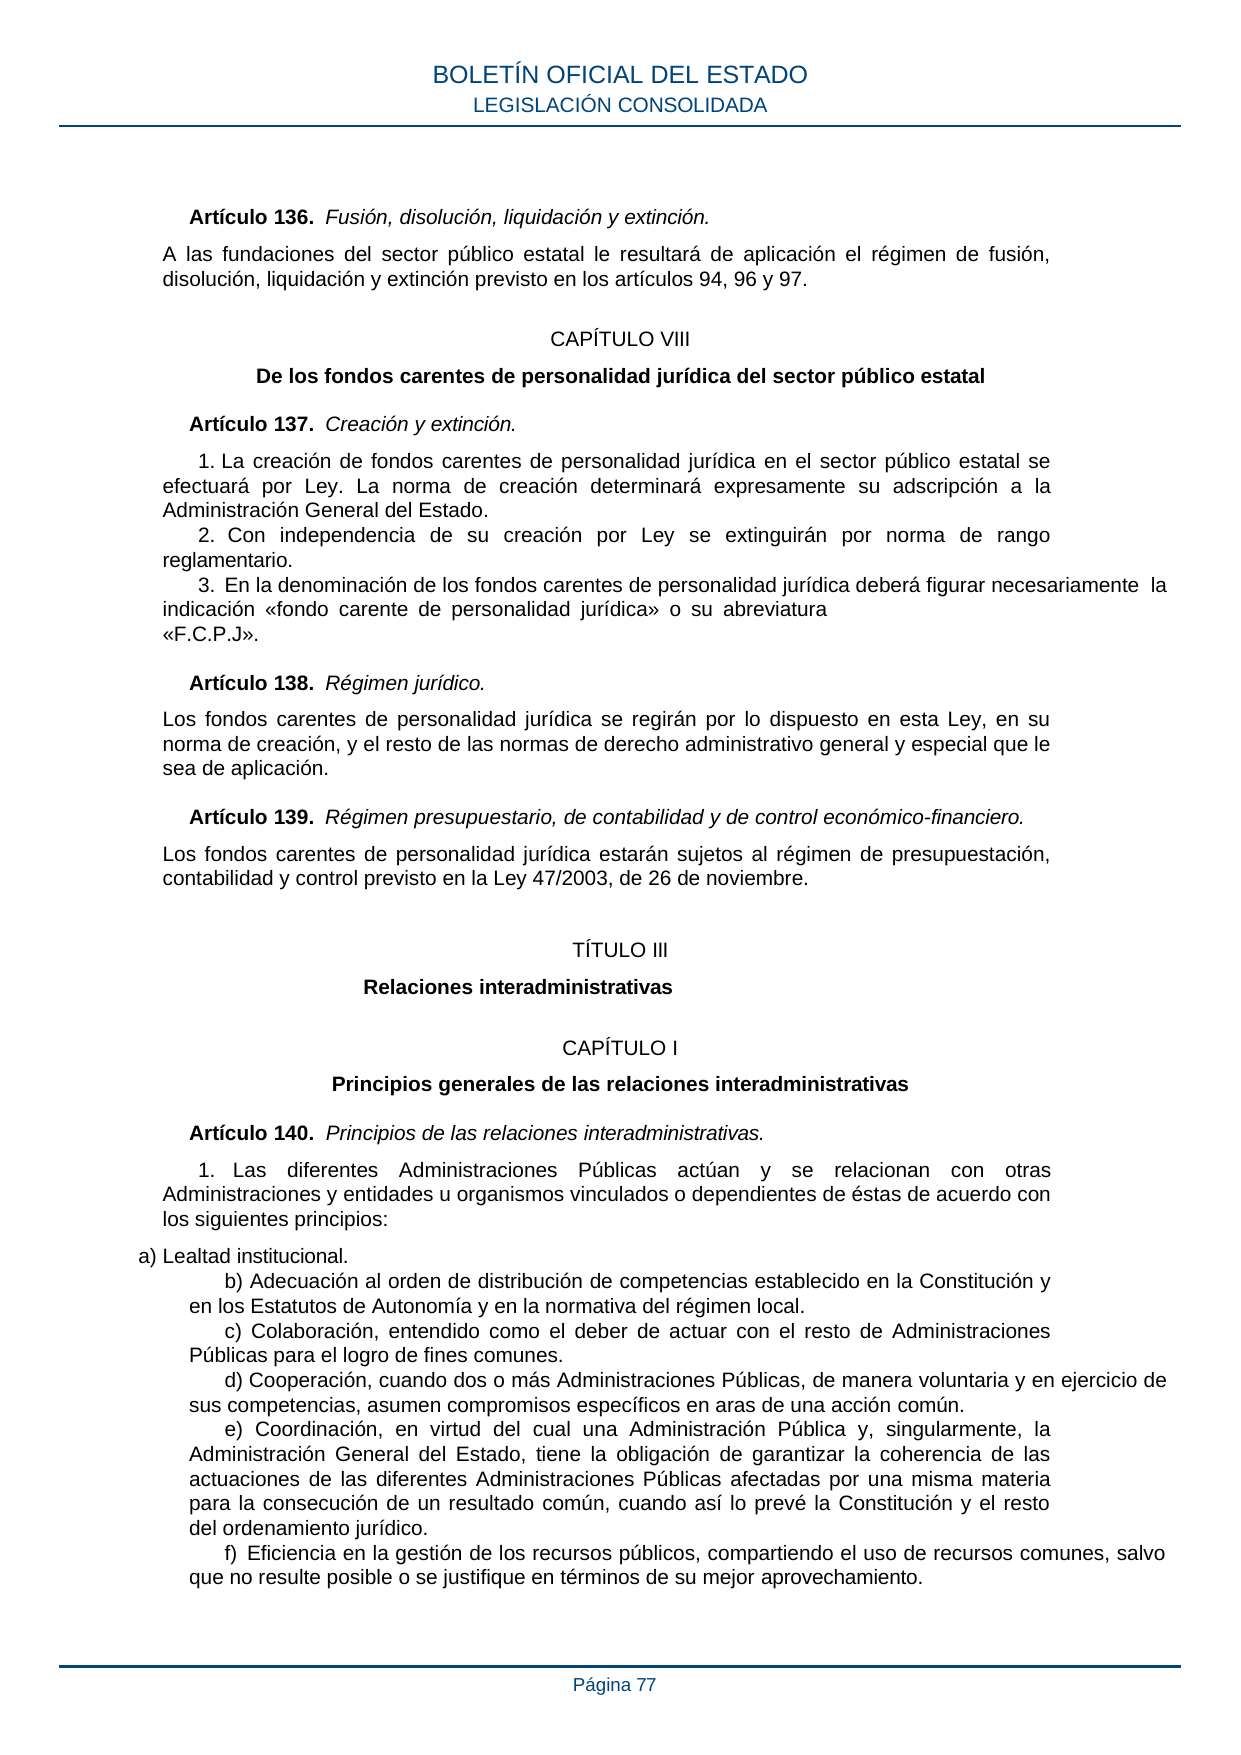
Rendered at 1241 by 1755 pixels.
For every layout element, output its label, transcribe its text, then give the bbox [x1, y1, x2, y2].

list Las diferentes Administraciones Públicas actúan y se relacionan con otras Administraciones y entidades u organismos vinculados o dependientes de éstas de acuerdo con los siguientes principios: [162, 1158, 1052, 1231]
text Artículo 136. Fusión, disolución, liquidación y extinción. [189, 205, 1167, 229]
list Cooperación, cuando dos o más Administraciones Públicas, de manera voluntaria y en ejercicio de sus competencias, asumen compromisos específicos en aras de una acción común. [189, 1368, 1167, 1416]
subtitle De los fondos carentes de personalidad jurídica del sector público estatal [162, 363, 1078, 387]
subtitle Principios generales de las relaciones interadministrativas [162, 1072, 1078, 1096]
text A las fundaciones del sector público estatal le resultará de aplicación el régimen de fusión, disolución, liquidación y extinción previsto en los artículos 94, 96 y 97. [162, 242, 1052, 291]
text «F.C.P.J». [162, 622, 1167, 646]
text Los fondos carentes de personalidad jurídica estarán sujetos al régimen de presupuestación, contabilidad y control previsto en la Ley 47/2003, de 26 de noviembre. [162, 842, 1052, 890]
text Artículo 139. Régimen presupuestario, de contabilidad y de control económico-financiero. [189, 805, 1167, 829]
text Los fondos carentes de personalidad jurídica se regirán por lo dispuesto en esta Ley, en su norma de creación, y el resto de las normas de derecho administrativo general y especial que le sea de aplicación. [162, 707, 1052, 780]
list Adecuación al orden de distribución de competencias establecido en la Constitución y en los Estatutos de Autonomía y en la normativa del régimen local. [189, 1269, 1052, 1318]
list En la denominación de los fondos carentes de personalidad jurídica deberá figurar necesariamente la indicación «fondo carente de personalidad jurídica» o su abreviatura [162, 572, 1167, 621]
list Coordinación, en virtud del cual una Administración Pública y, singularmente, la Administración General del Estado, tiene la obligación de garantizar la coherencia de las actuaciones de las diferentes Administraciones Públicas afectadas por una misma materia para la consecución de un resultado común, cuando así lo prevé la Constitución y el resto del ordenamiento jurídico. [189, 1417, 1052, 1539]
subtitle Relaciones interadministrativas [162, 975, 874, 999]
list Lealtad institucional. [138, 1244, 1167, 1268]
text Artículo 140. Principios de las relaciones interadministrativas. [189, 1121, 1167, 1145]
text CAPÍTULO VIII [367, 327, 874, 351]
text Artículo 137. Creación y extinción. [189, 412, 1167, 436]
list Colaboración, entendido como el deber de actuar con el resto de Administraciones Públicas para el logro de fines comunes. [189, 1318, 1052, 1367]
text Artículo 138. Régimen jurídico. [189, 670, 1167, 694]
list Con independencia de su creación por Ley se extinguirán por norma de rango reglamentario. [162, 523, 1052, 572]
text CAPÍTULO I [367, 1035, 874, 1059]
text TÍTULO III [367, 938, 874, 962]
list La creación de fondos carentes de personalidad jurídica en el sector público estatal se efectuará por Ley. La norma de creación determinará expresamente su adscripción a la Administración General del Estado. [162, 449, 1052, 522]
list Eficiencia en la gestión de los recursos públicos, compartiendo el uso de recursos comunes, salvo que no resulte posible o se justifique en términos de su mejor aprovechamiento. [189, 1541, 1167, 1589]
